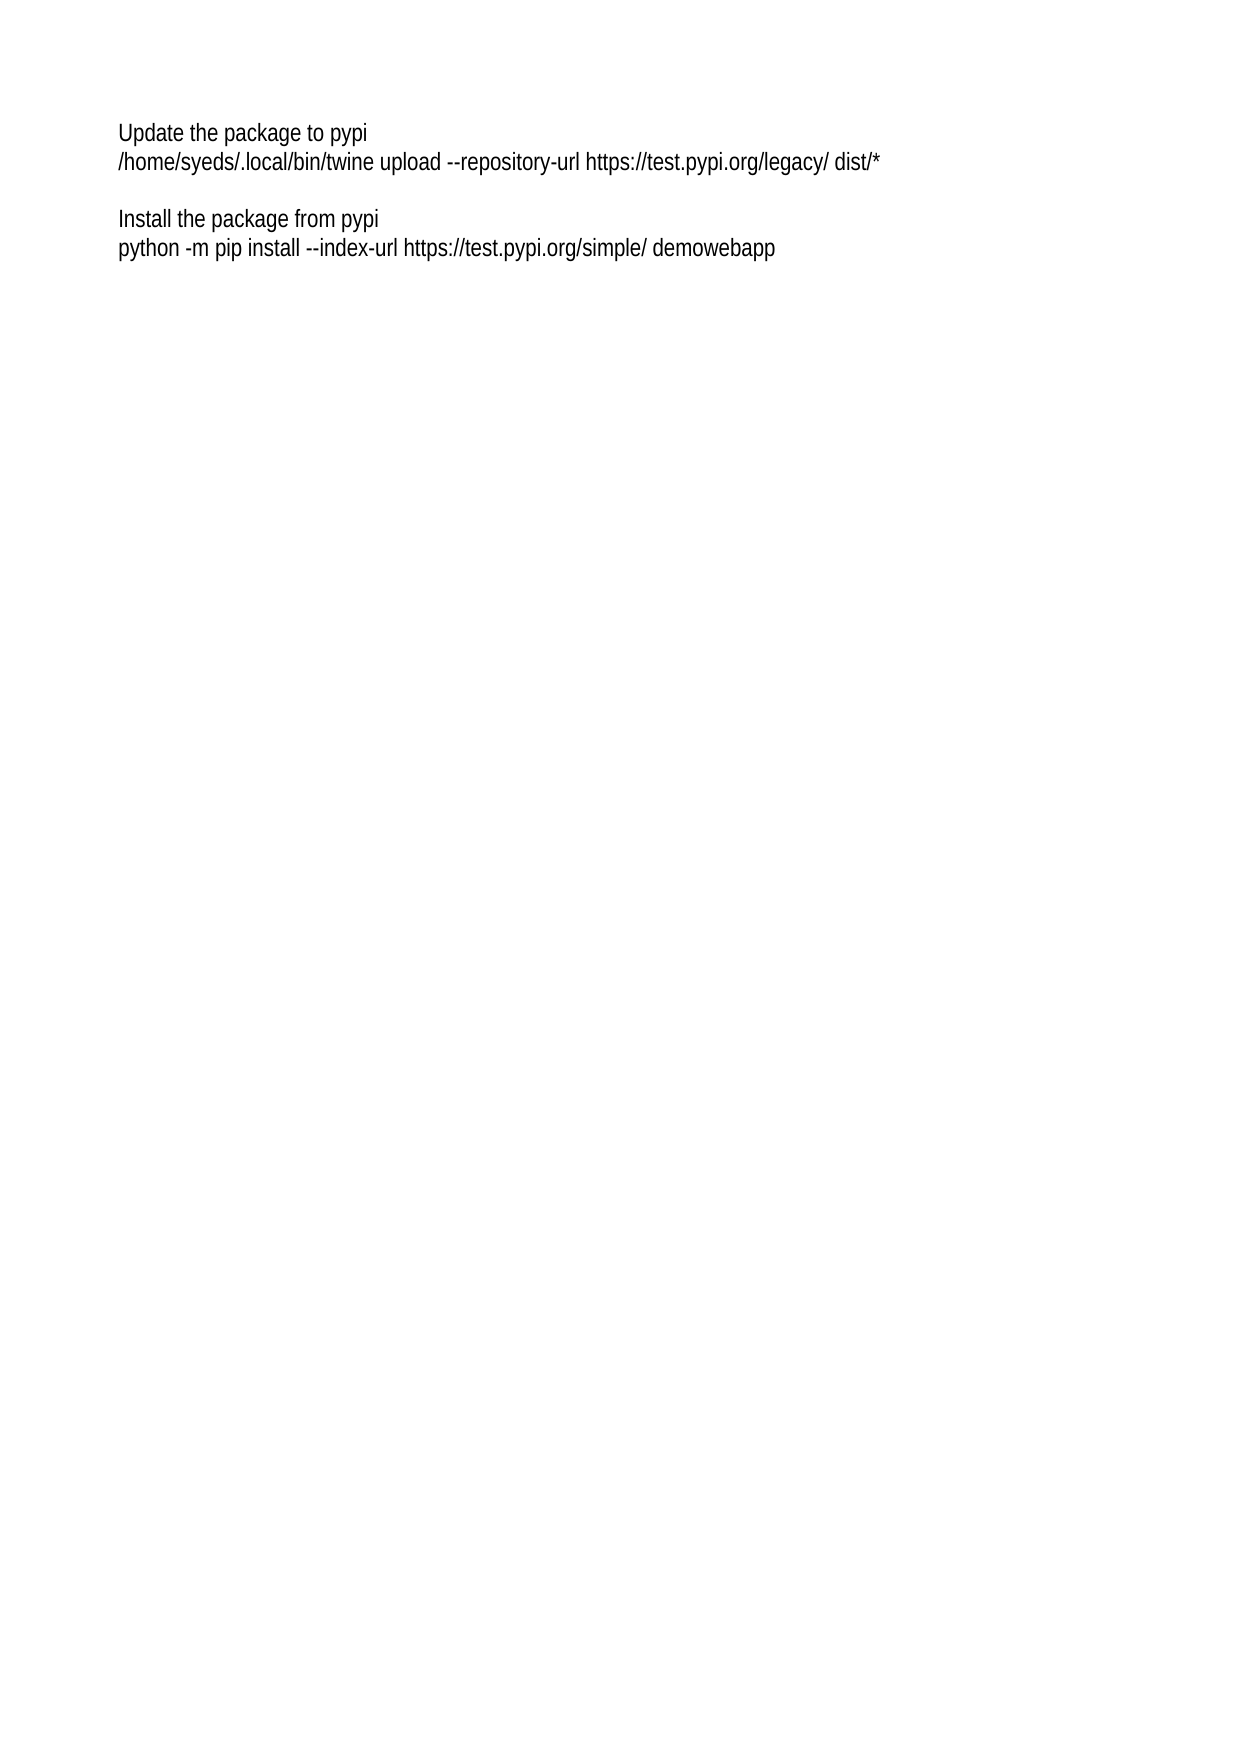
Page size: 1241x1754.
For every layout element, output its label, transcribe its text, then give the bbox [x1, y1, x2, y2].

text /home/syeds/.local/bin/twine upload --repository-url https://test.pypi.org/legacy/ dist/* [118, 147, 1122, 175]
text Install the package from pypi [118, 204, 1122, 233]
text python -m pip install --index-url https://test.pypi.org/simple/ demowebapp [118, 233, 1122, 261]
text Update the package to pypi [118, 118, 1122, 147]
